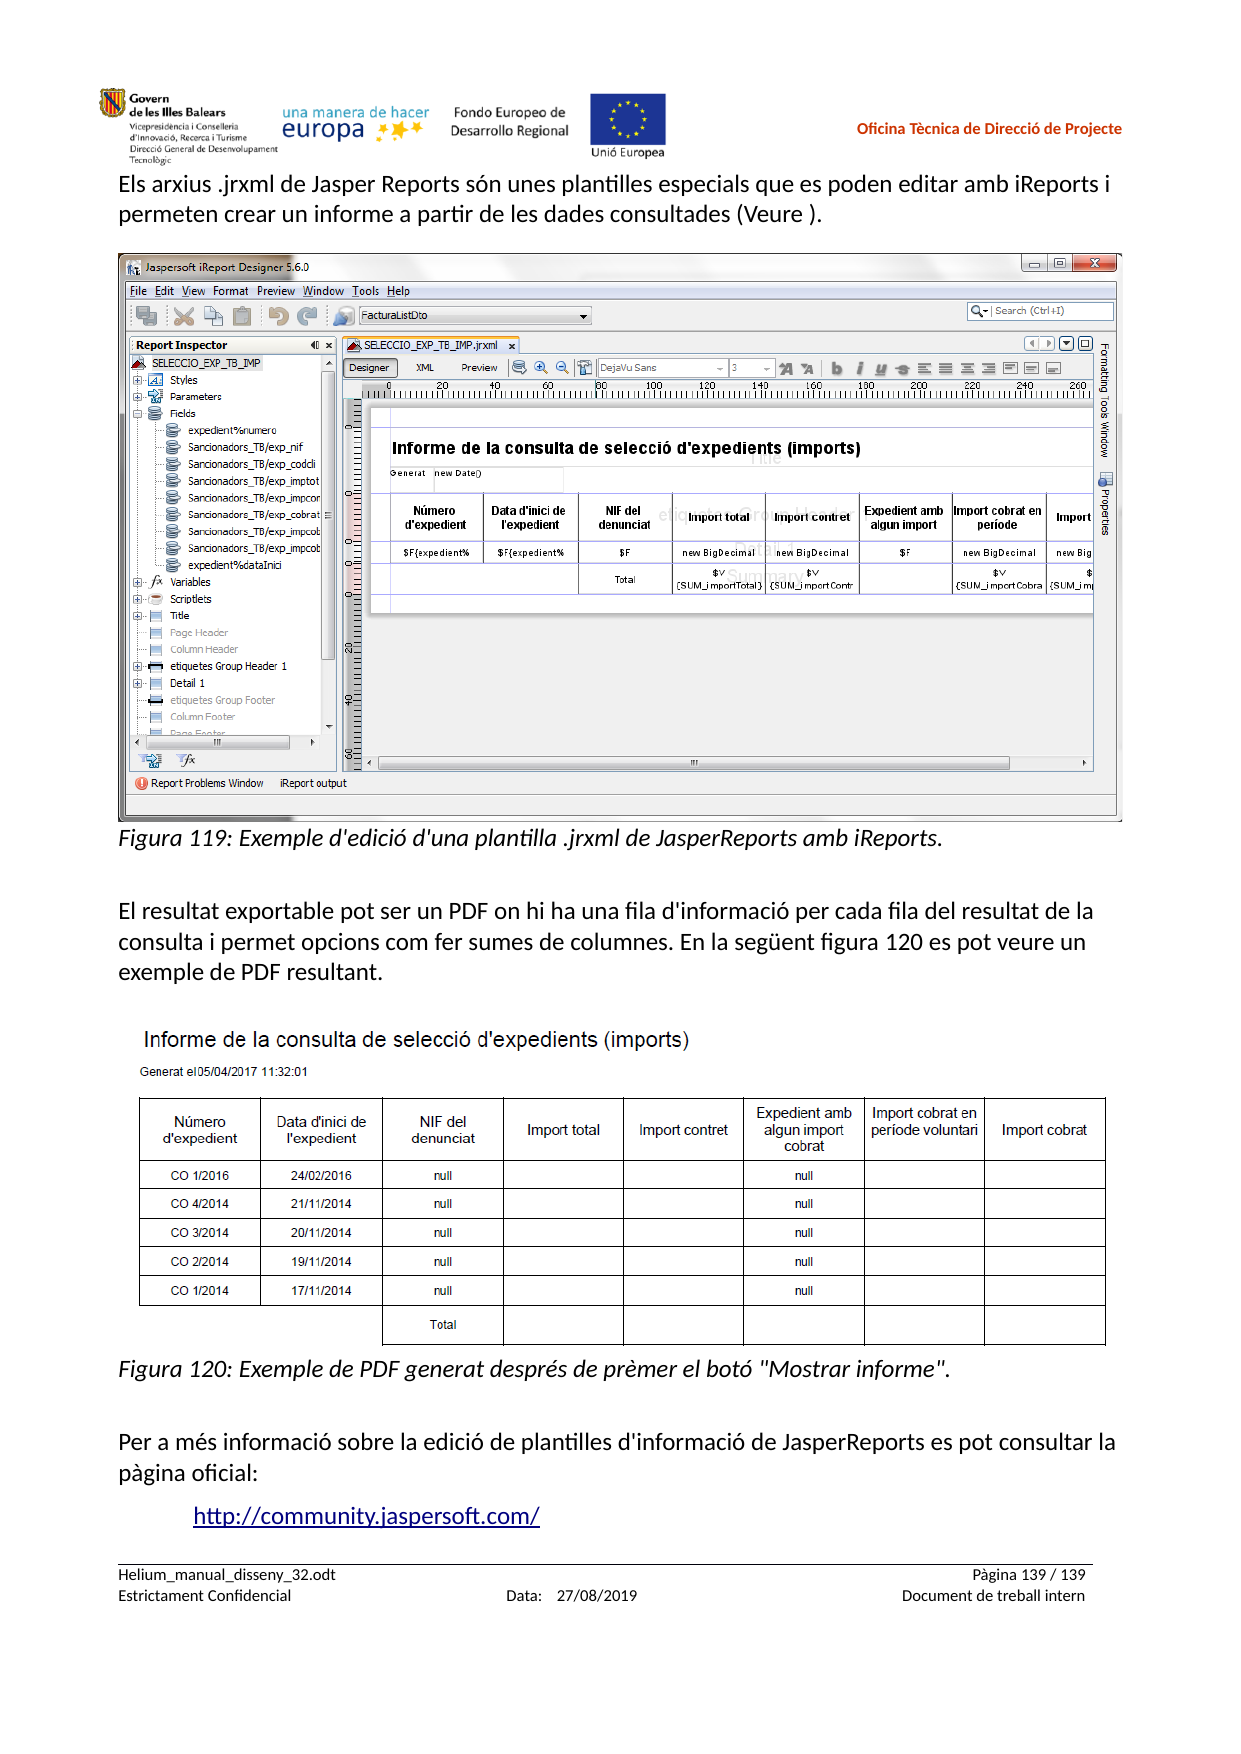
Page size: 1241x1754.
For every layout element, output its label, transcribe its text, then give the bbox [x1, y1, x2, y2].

text http://community.jaspersoft.com/ [118, 1500, 1122, 1531]
text Els arxius .jrxml de Jasper Reports són unes plantilles especials que es poden editar amb iReports i permeten crear un informe a partir de les dades consultades (Veure ). [118, 168, 1122, 229]
text Per a més informació sobre la edició de plantilles d'informació de JasperReports es pot consultar la pàgina oficial: [118, 1427, 1122, 1488]
picture [99, 87, 668, 166]
text Figura 119: Exemple d'edició d'una plantilla .jrxml de JasperReports amb iReports. [118, 822, 1122, 852]
picture [118, 1011, 1123, 1353]
text El resultat exportable pot ser un PDF on hi ha una fila d'informació per cada fila del resultat de la consulta i permet opcions com fer sumes de columnes. En la següent figura 120 es pot veure un exemple de PDF resultant. [118, 895, 1122, 987]
picture [118, 253, 1123, 822]
text Figura 120: Exemple de PDF generat després de prèmer el botó "Mostrar informe". [118, 1353, 1122, 1383]
